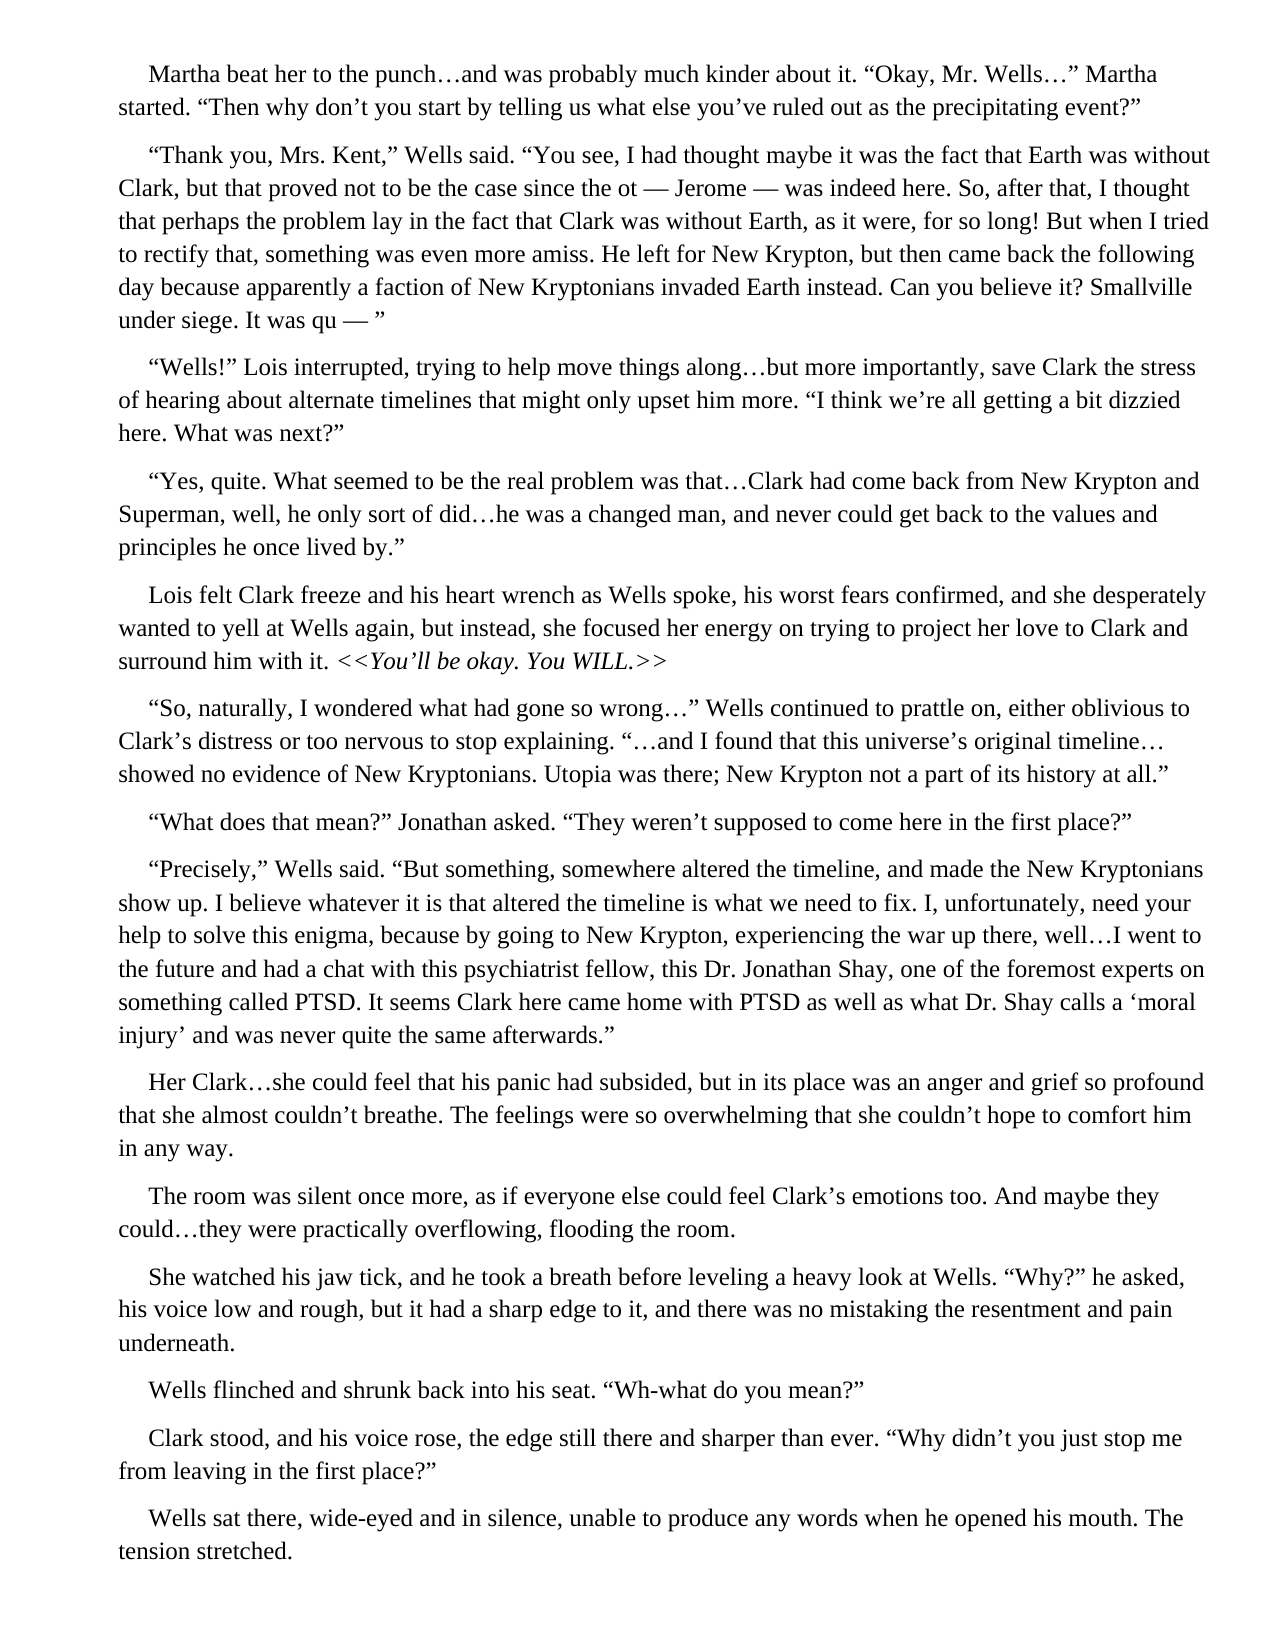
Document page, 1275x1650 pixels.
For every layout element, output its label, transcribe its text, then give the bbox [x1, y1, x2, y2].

text “Yes, quite. What seemed to be the real problem was that…Clark had come back from New Krypton and Superman, well, he only sort of did…he was a changed man, and never could get back to the values and principles he once lived by.” [118, 466, 1216, 561]
text Wells flinched and shrunk back into his seat. “Wh-what do you mean?” [118, 1375, 1216, 1404]
text Lois felt Clark freeze and his heart wrench as Wells spoke, his worst fears confirmed, and she desperately wanted to yell at Wells again, but instead, she focused her energy on trying to project her love to Clark and surround him with it. <<You’ll be okay. You WILL.>> [118, 580, 1216, 674]
text “Precisely,” Wells said. “But something, somewhere altered the timeline, and made the New Kryptonians show up. I believe whatever it is that altered the timeline is what we need to fix. I, unfortunately, need your help to solve this enigma, because by going to New Krypton, experiencing the war up there, well…I went to the future and had a chat with this psychiatrist fellow, this Dr. Jonathan Shay, one of the foremost experts on something called PTSD. It seems Clark here came home with PTSD as well as what Dr. Shay calls a ‘moral injury’ and was never quite the same afterwards.” [118, 854, 1216, 1048]
text Martha beat her to the punch…and was probably much kinder about it. “Okay, Mr. Wells…” Martha started. “Then why don’t you start by telling us what else you’ve ruled out as the precipitating event?” [118, 59, 1216, 121]
text “Thank you, Mrs. Kent,” Wells said. “You see, I had thought maybe it was the fact that Earth was without Clark, but that proved not to be the case since the ot — Jerome — was indeed here. So, after that, I thought that perhaps the problem lay in the fact that Clark was without Earth, as it were, for so long! But when I tried to rectify that, something was even more amiss. He left for New Krypton, but then came back the following day because apparently a faction of New Kryptonians invaded Earth instead. Can you believe it? Smallville under siege. It was qu — ” [118, 140, 1216, 333]
text Clark stood, and his voice rose, the edge still there and sharper than ever. “Why didn’t you just stop me from leaving in the first place?” [118, 1423, 1216, 1484]
text “So, naturally, I wondered what had gone so wrong…” Wells continued to prattle on, either oblivious to Clark’s distress or too nervous to stop explaining. “…and I found that this universe’s original timeline…showed no evidence of New Kryptonians. Utopia was there; New Krypton not a part of its history at all.” [118, 693, 1216, 788]
text She watched his jaw tick, and he took a breath before leveling a heavy look at Wells. “Why?” he asked, his voice low and rough, but it had a sharp edge to it, and there was no mistaking the resentment and pain underneath. [118, 1262, 1216, 1356]
text Her Clark…she could feel that his panic had subsided, but in its place was an anger and grief so profound that she almost couldn’t breathe. The feelings were so overwhelming that she couldn’t hope to comfort him in any way. [118, 1067, 1216, 1162]
text “What does that mean?” Jonathan asked. “They weren’t supposed to come here in the first place?” [118, 807, 1216, 836]
text Wells sat there, wide-eyed and in silence, unable to produce any words when he opened his mouth. The tension stretched. [118, 1503, 1216, 1565]
text “Wells!” Lois interrupted, trying to help move things along…but more importantly, save Clark the stress of hearing about alternate timelines that might only upset him more. “I think we’re all getting a bit dizzied here. What was next?” [118, 352, 1216, 447]
text The room was silent once more, as if everyone else could feel Clark’s emotions too. And maybe they could…they were practically overflowing, flooding the room. [118, 1181, 1216, 1243]
